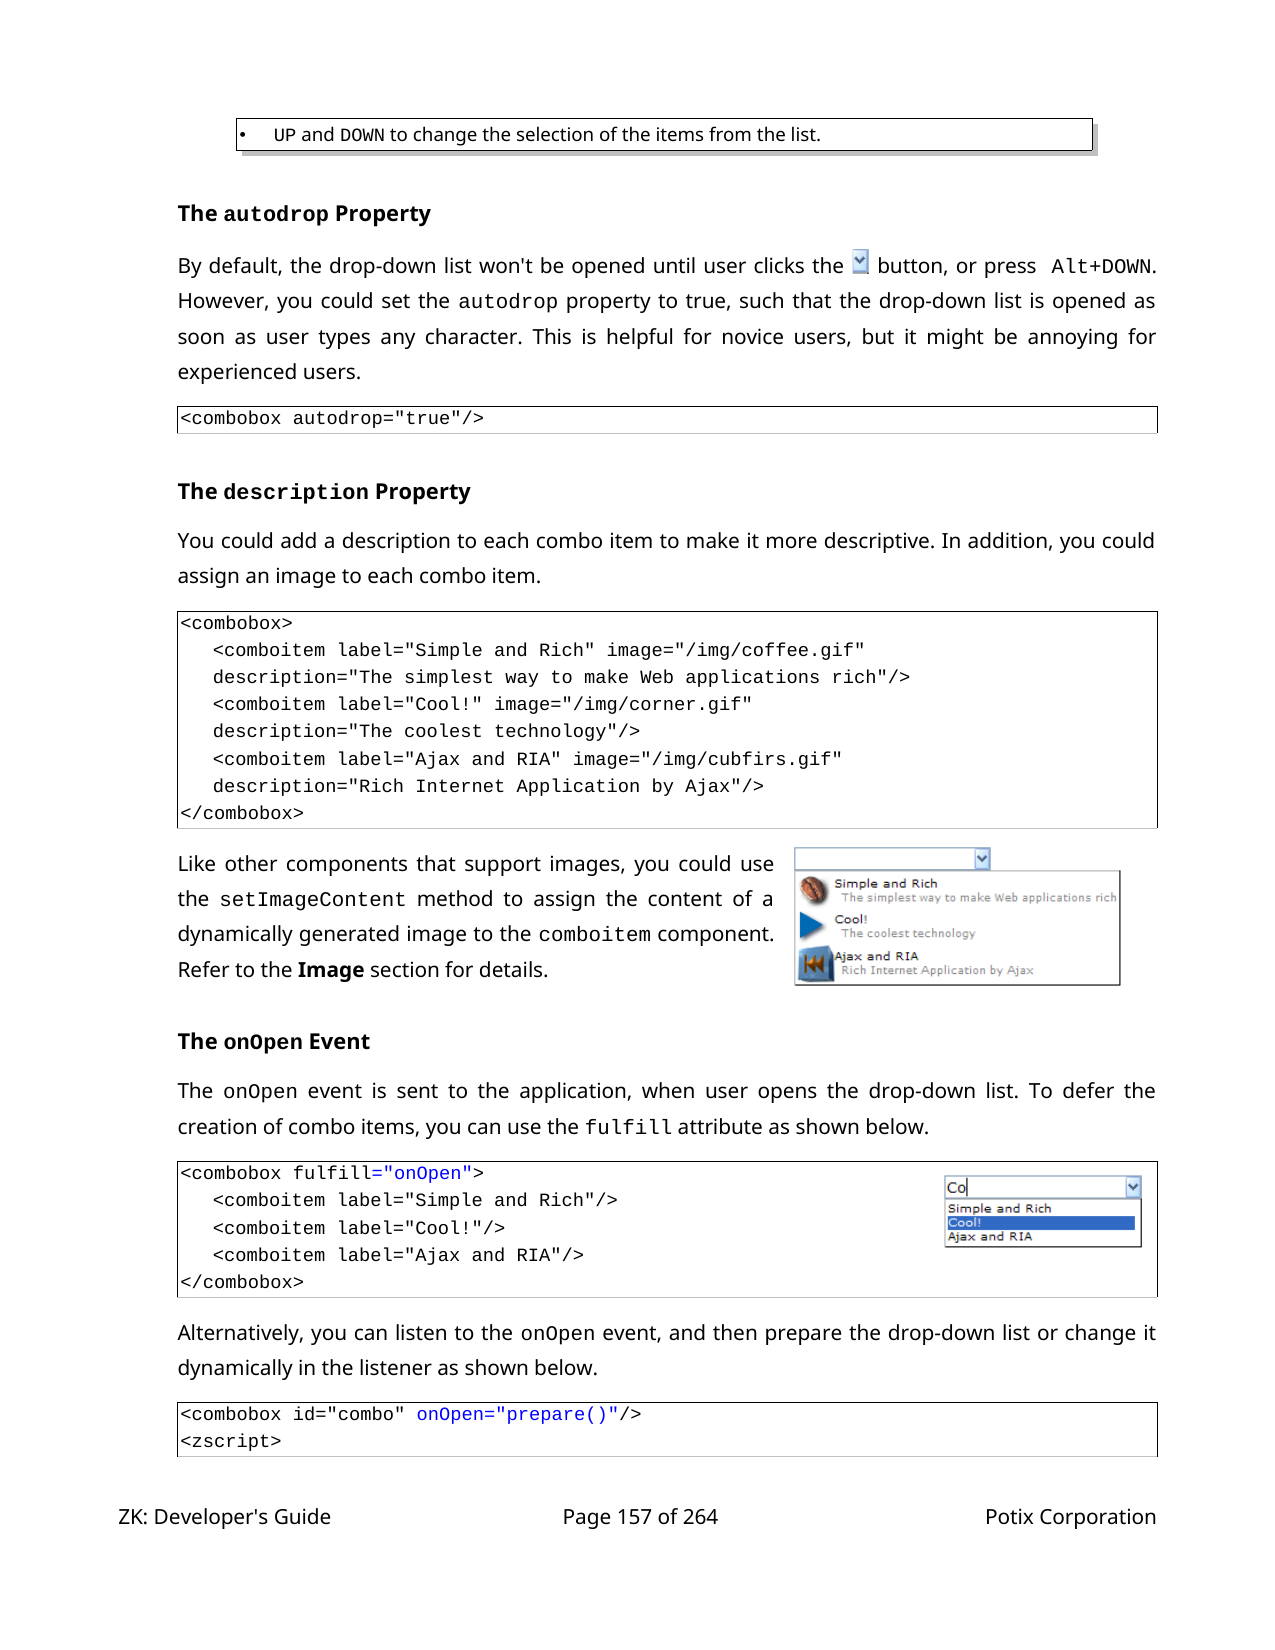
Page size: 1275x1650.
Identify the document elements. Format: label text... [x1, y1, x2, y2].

text description="The simplest way to make Web applications rich"/> [178, 665, 1157, 689]
text description="The coolest technology"/> [178, 719, 1157, 743]
text <comboitem label="Cool!" image="/img/corner.gif" [178, 692, 1157, 716]
text <combobox id="combo" onOpen="prepare()"/> [178, 1403, 1157, 1426]
text <combobox> [178, 612, 1157, 635]
text Alternatively, you can listen to the onOpen event, and then prepare the drop-down list or change it dynamically in the listener as shown below. [177, 1318, 1157, 1382]
text [1123, 849, 1157, 983]
text </combobox> [178, 1270, 1157, 1297]
text <comboitem label="Simple and Rich" image="/img/coffee.gif" [178, 638, 1157, 662]
subtitle The description Property [177, 476, 1157, 506]
subtitle The autodrop Property [177, 198, 1157, 228]
picture [792, 845, 1123, 988]
text </combobox> [178, 801, 1157, 828]
text <combobox fulfill="onOpen"> [178, 1162, 1157, 1185]
text description="Rich Internet Application by Ajax"/> [178, 774, 1157, 798]
text Like other components that support images, you could use the setImageContent method to assign the content of a dynamically generated image to the comboitem component. Refer to the Image section for details. [177, 849, 792, 983]
list UP and DOWN to change the selection of the items from the list. [237, 119, 1092, 150]
text <comboitem label="Simple and Rich"/> [178, 1188, 941, 1213]
picture [852, 249, 870, 274]
picture [941, 1172, 1150, 1251]
text <combobox autodrop="true"/> [178, 407, 1157, 433]
text <comboitem label="Ajax and RIA"/> [178, 1243, 1157, 1267]
text <comboitem label="Ajax and RIA" image="/img/cubfirs.gif" [178, 746, 1157, 771]
text By default, the drop-down list won't be opened until user clicks the button, or press Alt+DOWN. However, you could set the autodrop property to true, such that the drop-down list is opened as soon as user types any character. This is helpful for novice users, but it might be annoying for experienced users. [177, 249, 1157, 385]
text <zscript> [178, 1429, 1157, 1456]
subtitle The onOpen Event [177, 1026, 1157, 1056]
text The onOpen event is sent to the application, when user opens the drop-down list. To defer the creation of combo items, you can use the fulfill attribute as shown below. [177, 1076, 1157, 1141]
text <comboitem label="Cool!"/> [178, 1216, 941, 1240]
text You could add a description to each combo item to make it more descriptive. In addition, you could assign an image to each combo item. [177, 526, 1157, 590]
